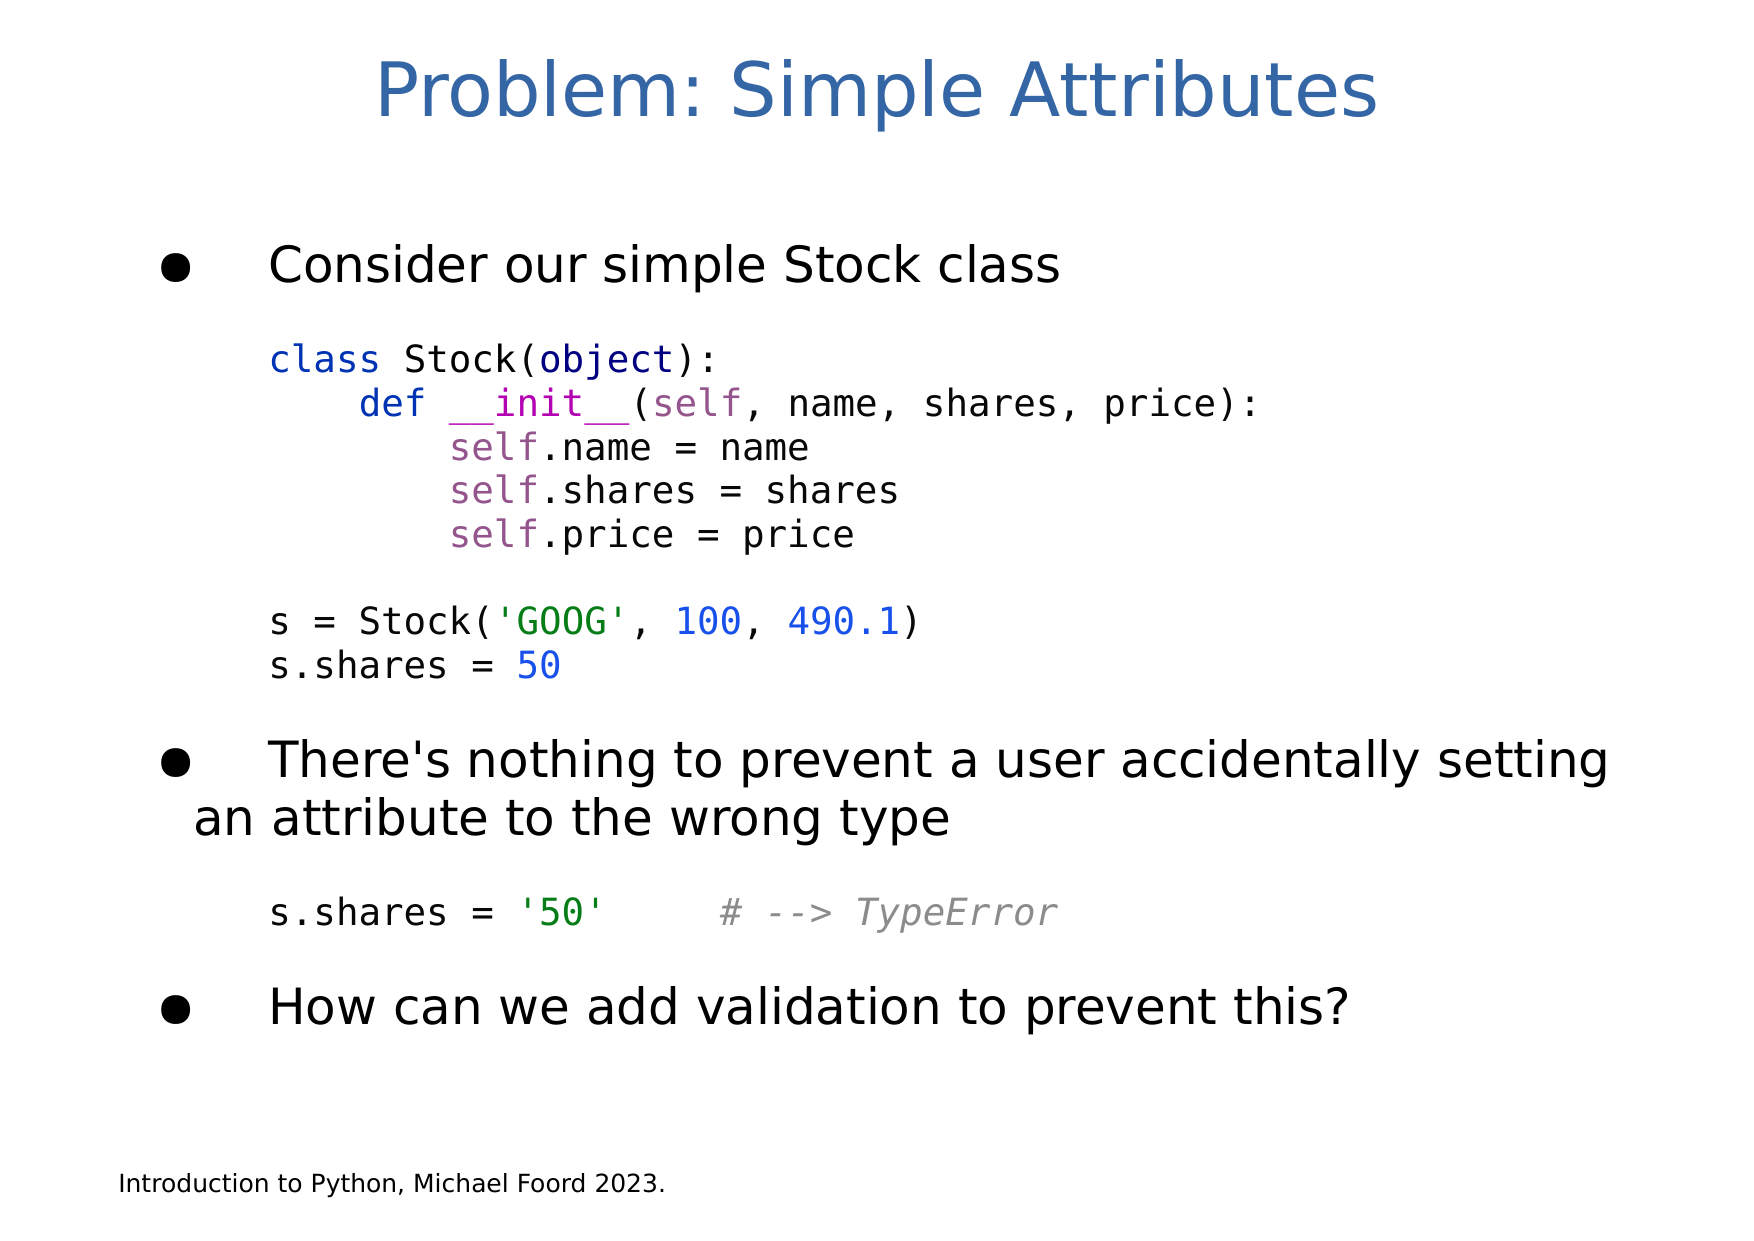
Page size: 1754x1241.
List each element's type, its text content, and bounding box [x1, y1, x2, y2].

list Consider our simple Stock class [156, 236, 1636, 294]
list How can we add validation to prevent this? [156, 978, 1636, 1036]
text s.shares = '50' # --> TypeError [268, 891, 1636, 934]
subtitle Problem: Simple Attributes [118, 47, 1636, 134]
list There's nothing to prevent a user accidentally setting an attribute to the wrong type [156, 731, 1636, 847]
text class Stock(object): def __init__(self, name, shares, price): self.name = name self.shares = shares self.price = price s = Stock('GOOG', 100, 490.1) s.shares = 50 [268, 338, 1636, 687]
